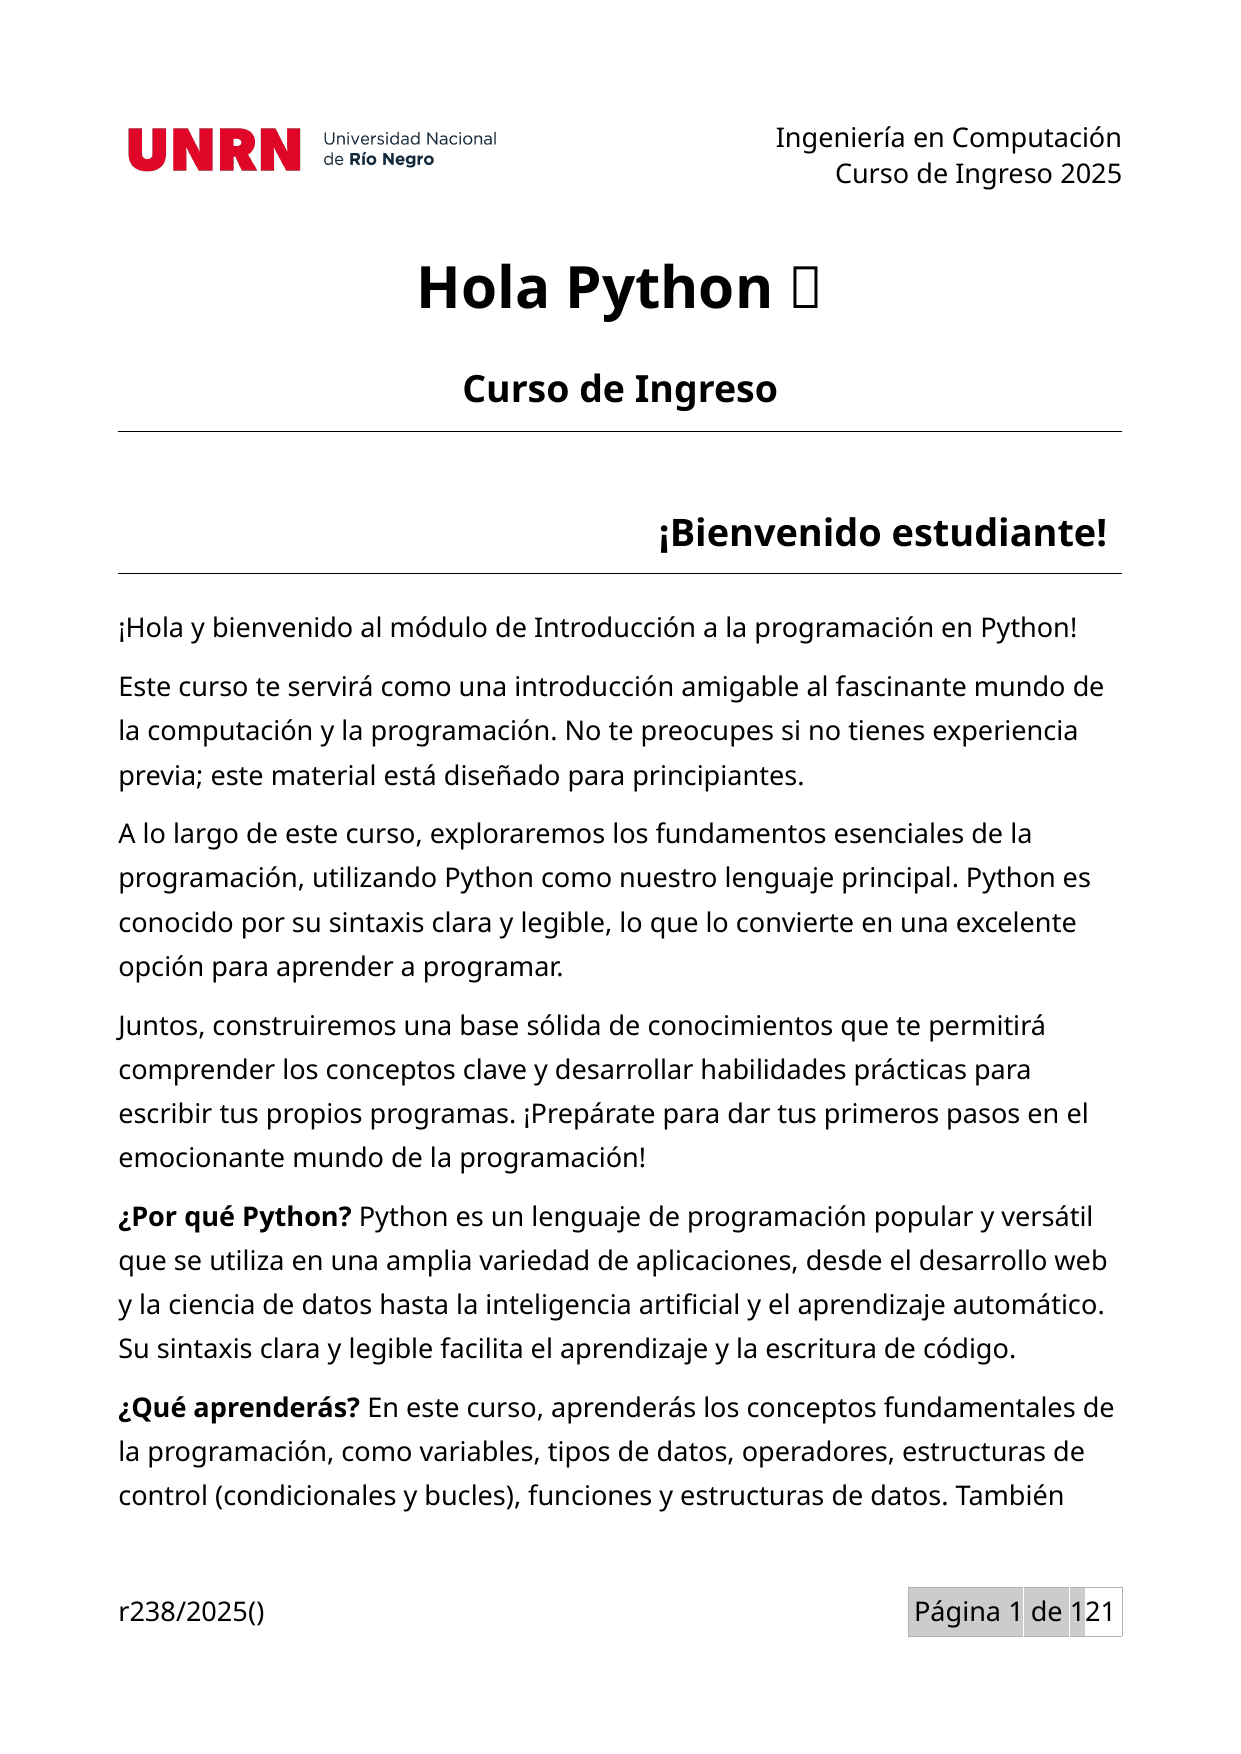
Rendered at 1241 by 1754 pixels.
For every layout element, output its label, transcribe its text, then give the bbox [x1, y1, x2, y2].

title Hola Python 🐍 [118, 246, 1122, 326]
text ¿Por qué Python? Python es un lenguaje de programación popular y versátil que se utiliza en una amplia variedad de aplicaciones, desde el desarrollo web y la ciencia de datos hasta la inteligencia artificial y el aprendizaje automático. Su sintaxis clara y legible facilita el aprendizaje y la escritura de código. [118, 1197, 1122, 1367]
text ¡Hola y bienvenido al módulo de Introducción a la programación en Python! [118, 609, 1122, 646]
subtitle Curso de Ingreso [118, 345, 1122, 431]
text A lo largo de este curso, exploraremos los fundamentos esenciales de la programación, utilizando Python como nuestro lenguaje principal. Python es conocido por su sintaxis clara y legible, lo que lo convierte en una excelente opción para aprender a programar. [118, 815, 1122, 984]
text Este curso te servirá como una introducción amigable al fascinante mundo de la computación y la programación. No te preocupes si no tienes experiencia previa; este material está diseñado para principiantes. [118, 668, 1122, 793]
subtitle ¡Bienvenido estudiante! [118, 492, 1122, 573]
text ¿Qué aprenderás? En este curso, aprenderás los conceptos fundamentales de la programación, como variables, tipos de datos, operadores, estructuras de control (condicionales y bucles), funciones y estructuras de datos. También [118, 1388, 1122, 1514]
text Juntos, construiremos una base sólida de conocimientos que te permitirá comprender los conceptos clave y desarrollar habilidades prácticas para escribir tus propios programas. ¡Prepárate para dar tus primeros pasos en el emocionante mundo de la programación! [118, 1006, 1122, 1175]
picture [118, 118, 505, 180]
